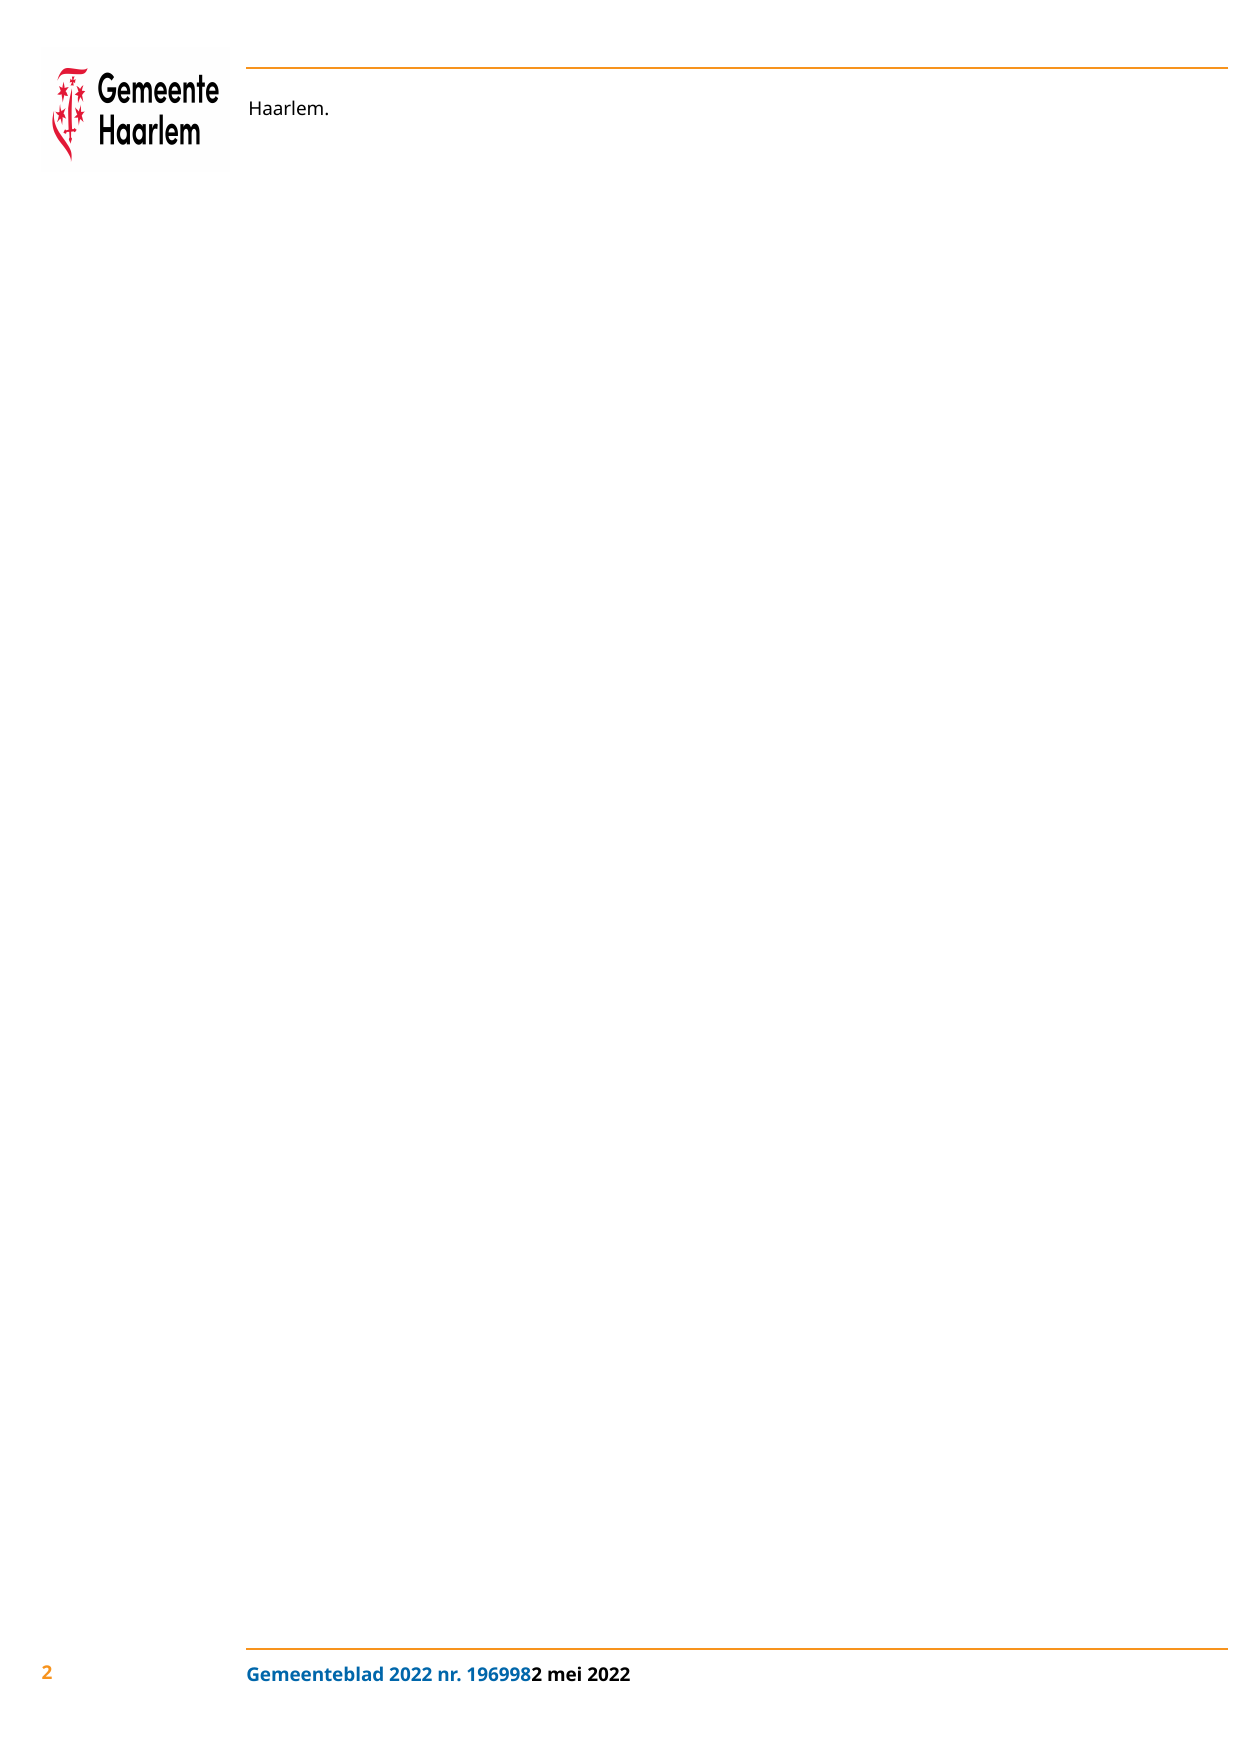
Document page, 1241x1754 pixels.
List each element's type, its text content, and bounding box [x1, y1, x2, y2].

text Haarlem. [248, 95, 1152, 121]
picture [41, 47, 231, 172]
